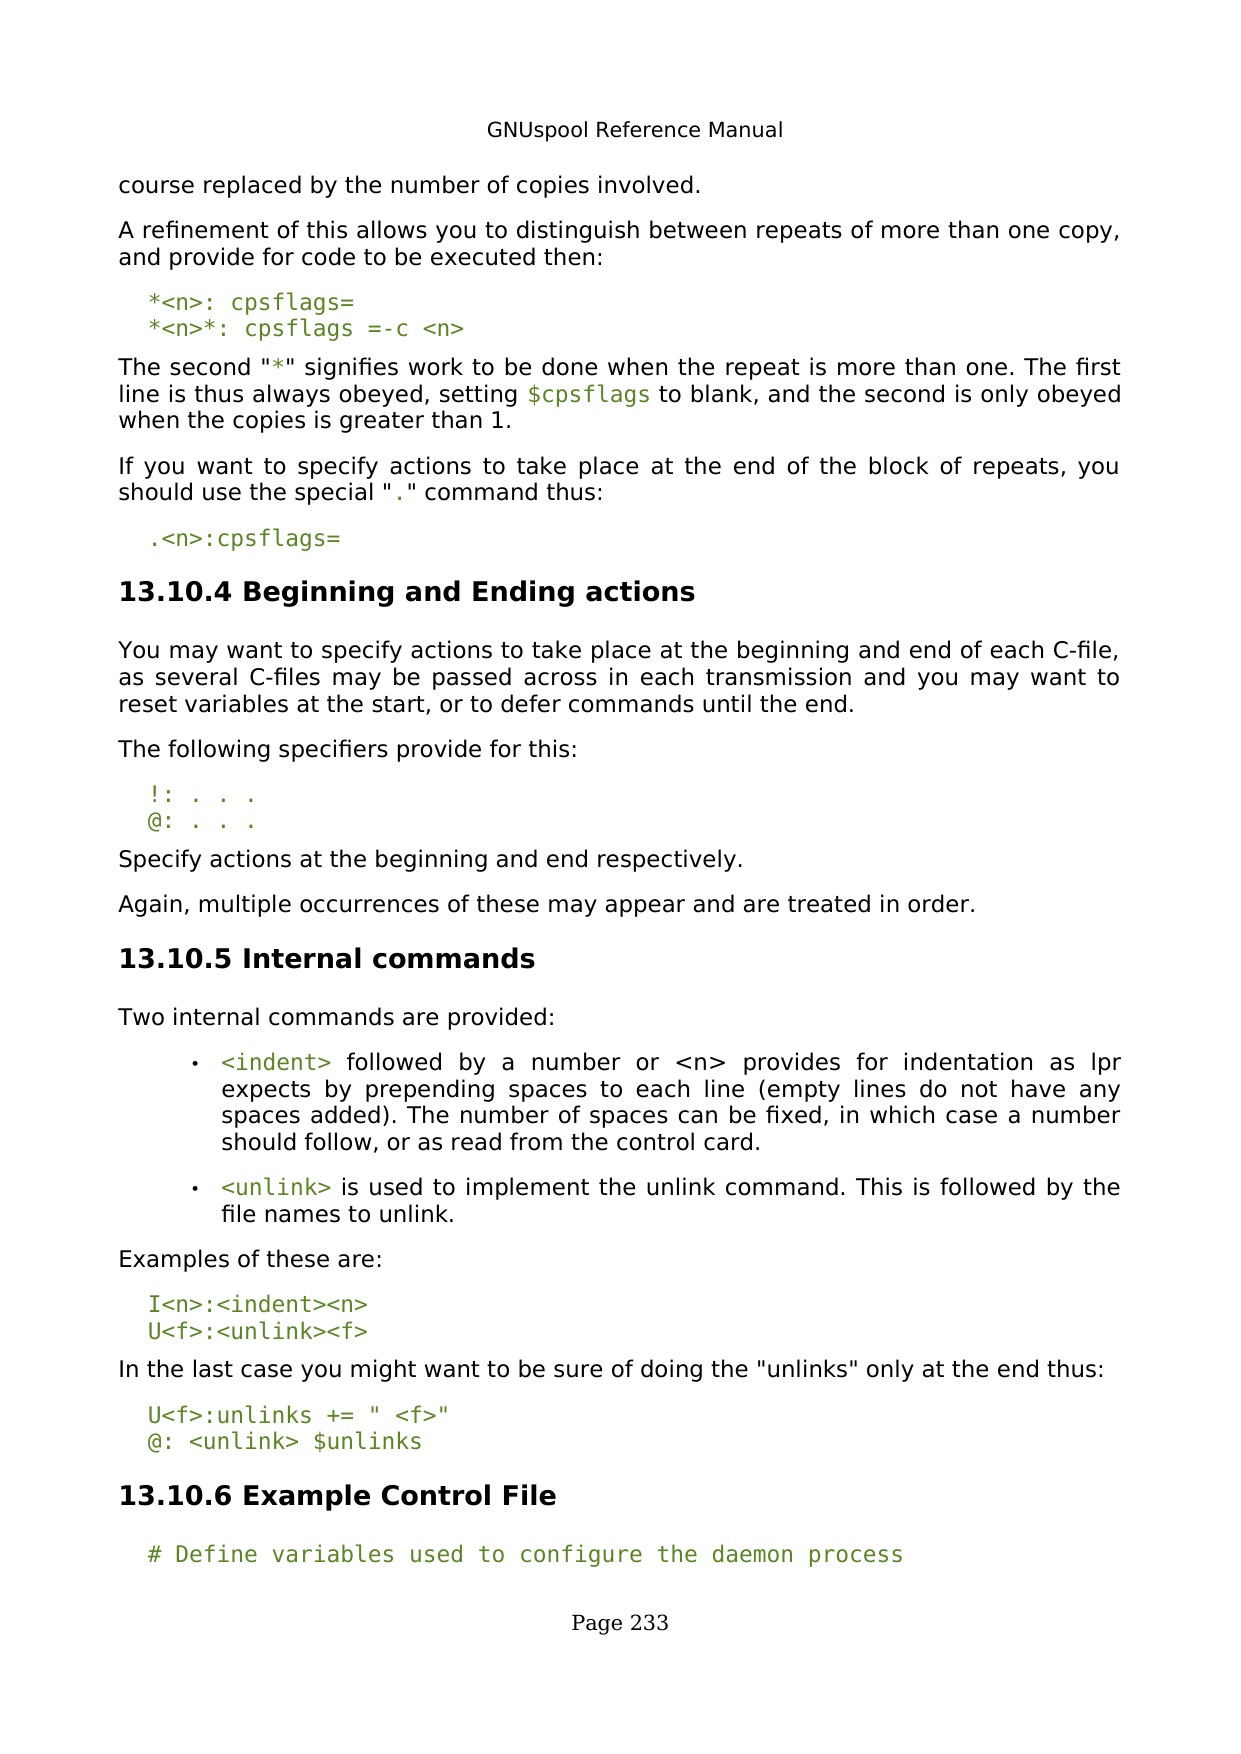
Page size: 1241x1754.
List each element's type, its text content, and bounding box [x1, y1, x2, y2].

text If you want to specify actions to take place at the end of the block of repeats, you should use the special "." command thus: [118, 453, 1122, 506]
text Again, multiple occurrences of these may appear and are treated in order. [118, 891, 1122, 918]
text *<n>: cpsflags= *<n>*: cpsflags =-c <n> [148, 289, 1122, 342]
subtitle Internal commands [118, 943, 1122, 974]
text The following specifiers provide for this: [118, 736, 1122, 763]
list <unlink> is used to implement the unlink command. This is followed by the file names to unlink. [192, 1174, 1122, 1228]
text U<f>:unlinks += " <f>" @: <unlink> $unlinks [148, 1402, 1122, 1455]
text The second "*" signifies work to be done when the repeat is more than one. The first line is thus always obeyed, setting $cpsflags to blank, and the second is only obeyed when the copies is greater than 1. [118, 354, 1122, 434]
text .<n>:cpsflags= [148, 525, 1122, 551]
subtitle Beginning and Ending actions [118, 576, 1122, 608]
text !: . . . @: . . . [148, 781, 1122, 834]
text course replaced by the number of copies involved. [118, 172, 1122, 199]
subtitle Example Control File [118, 1480, 1122, 1512]
text Two internal commands are provided: [118, 1004, 1122, 1031]
list <indent> followed by a number or <n> provides for indentation as lpr expects by prepending spaces to each line (empty lines do not have any spaces added). The number of spaces can be fixed, in which case a number should follow, or as read from the control card. [192, 1049, 1122, 1156]
text I<n>:<indent><n> U<f>:<unlink><f> [148, 1291, 1122, 1345]
text Specify actions at the beginning and end respectively. [118, 846, 1122, 873]
text In the last case you might want to be sure of doing the "unlinks" only at the end thus: [118, 1357, 1122, 1383]
text Examples of these are: [118, 1246, 1122, 1273]
text # Define variables used to configure the daemon process [148, 1541, 1122, 1568]
text A refinement of this allows you to distinguish between repeats of more than one copy, and provide for code to be executed then: [118, 217, 1122, 271]
text You may want to specify actions to take place at the beginning and end of each C-file, as several C-files may be passed across in each transmission and you may want to reset variables at the start, or to defer commands until the end. [118, 637, 1122, 717]
